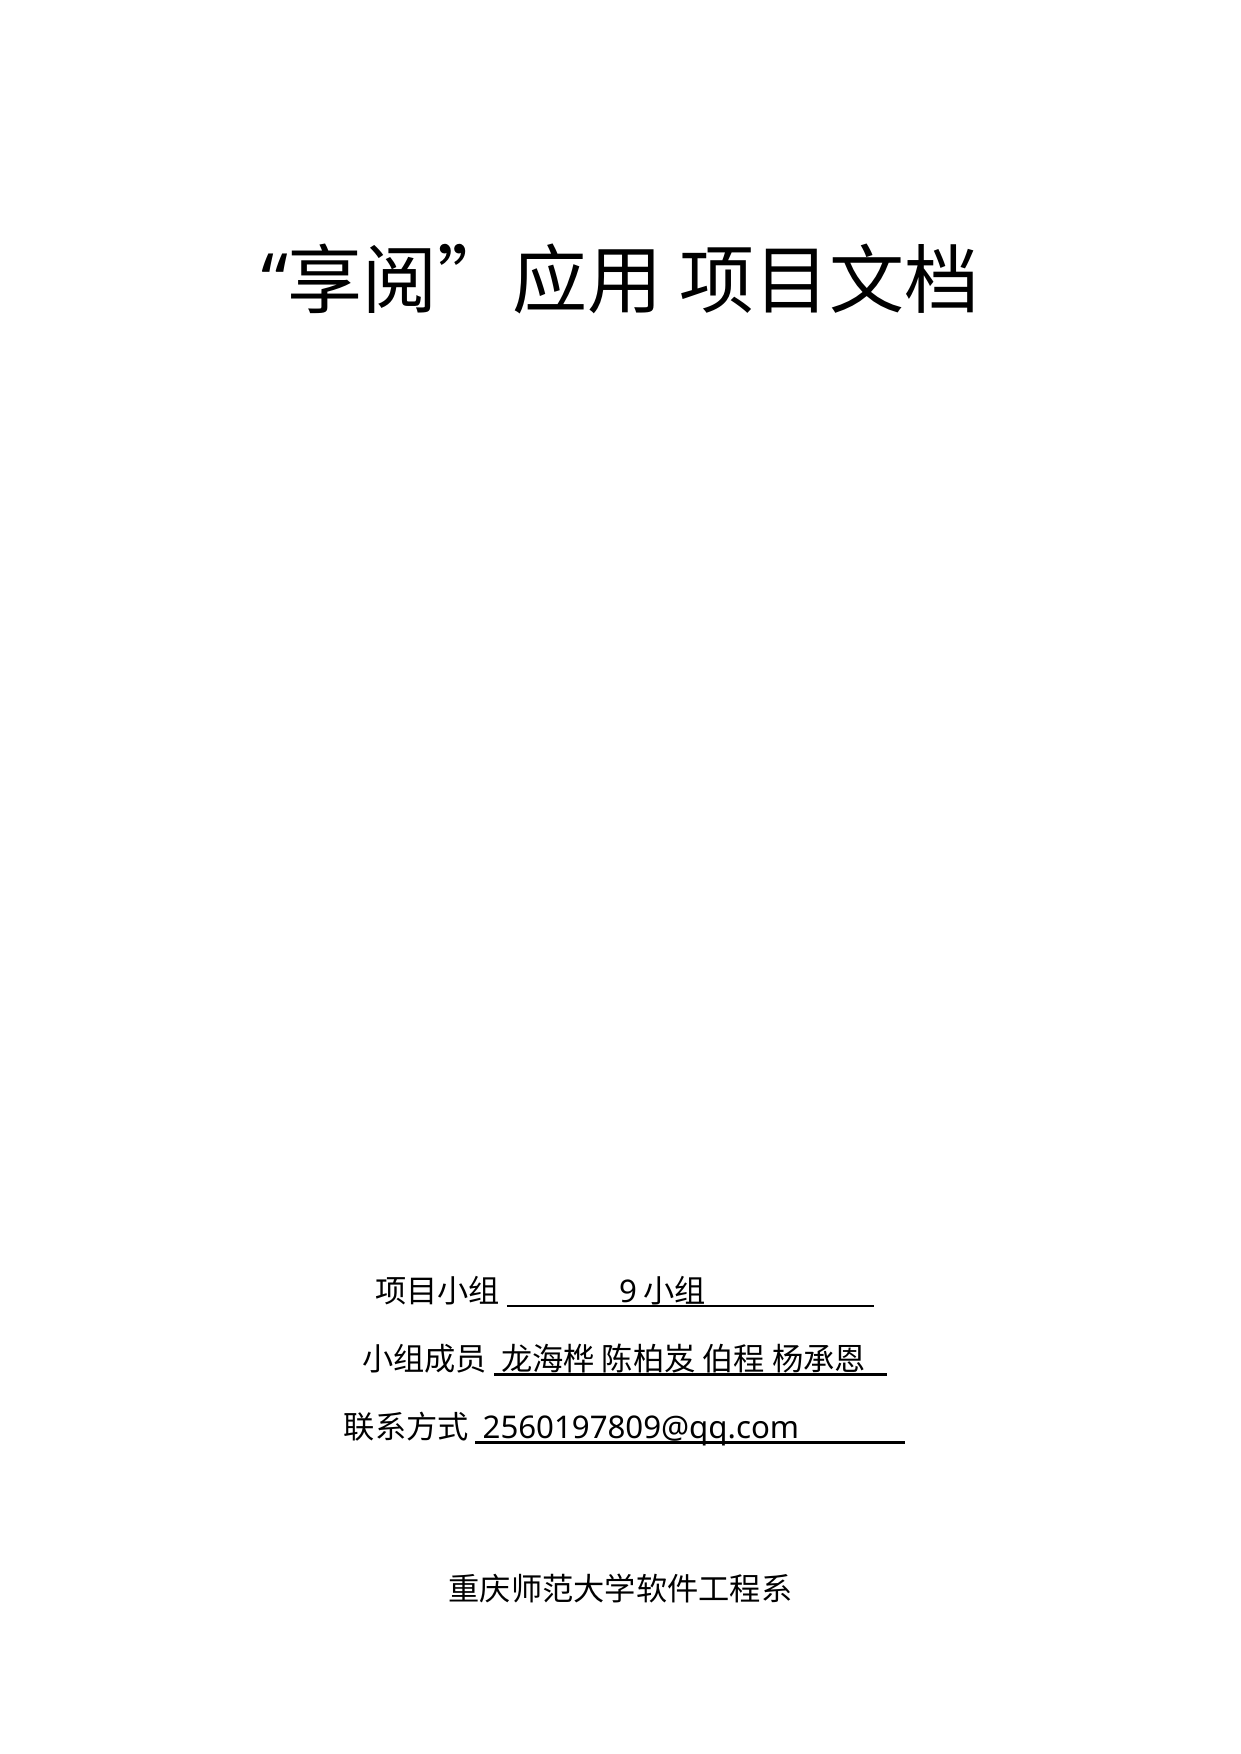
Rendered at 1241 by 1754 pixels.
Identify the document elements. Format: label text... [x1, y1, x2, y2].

text 联系方式 2560197809@qq.com [118, 1403, 1122, 1448]
text 重庆师范大学软件工程系 [118, 1564, 1122, 1609]
text 小组成员 龙海桦 陈柏岌 伯程 杨承恩 [118, 1334, 1122, 1380]
text “享阅”应用 项目文档 [118, 220, 1122, 329]
text 项目小组 9小组 [118, 1266, 1122, 1312]
